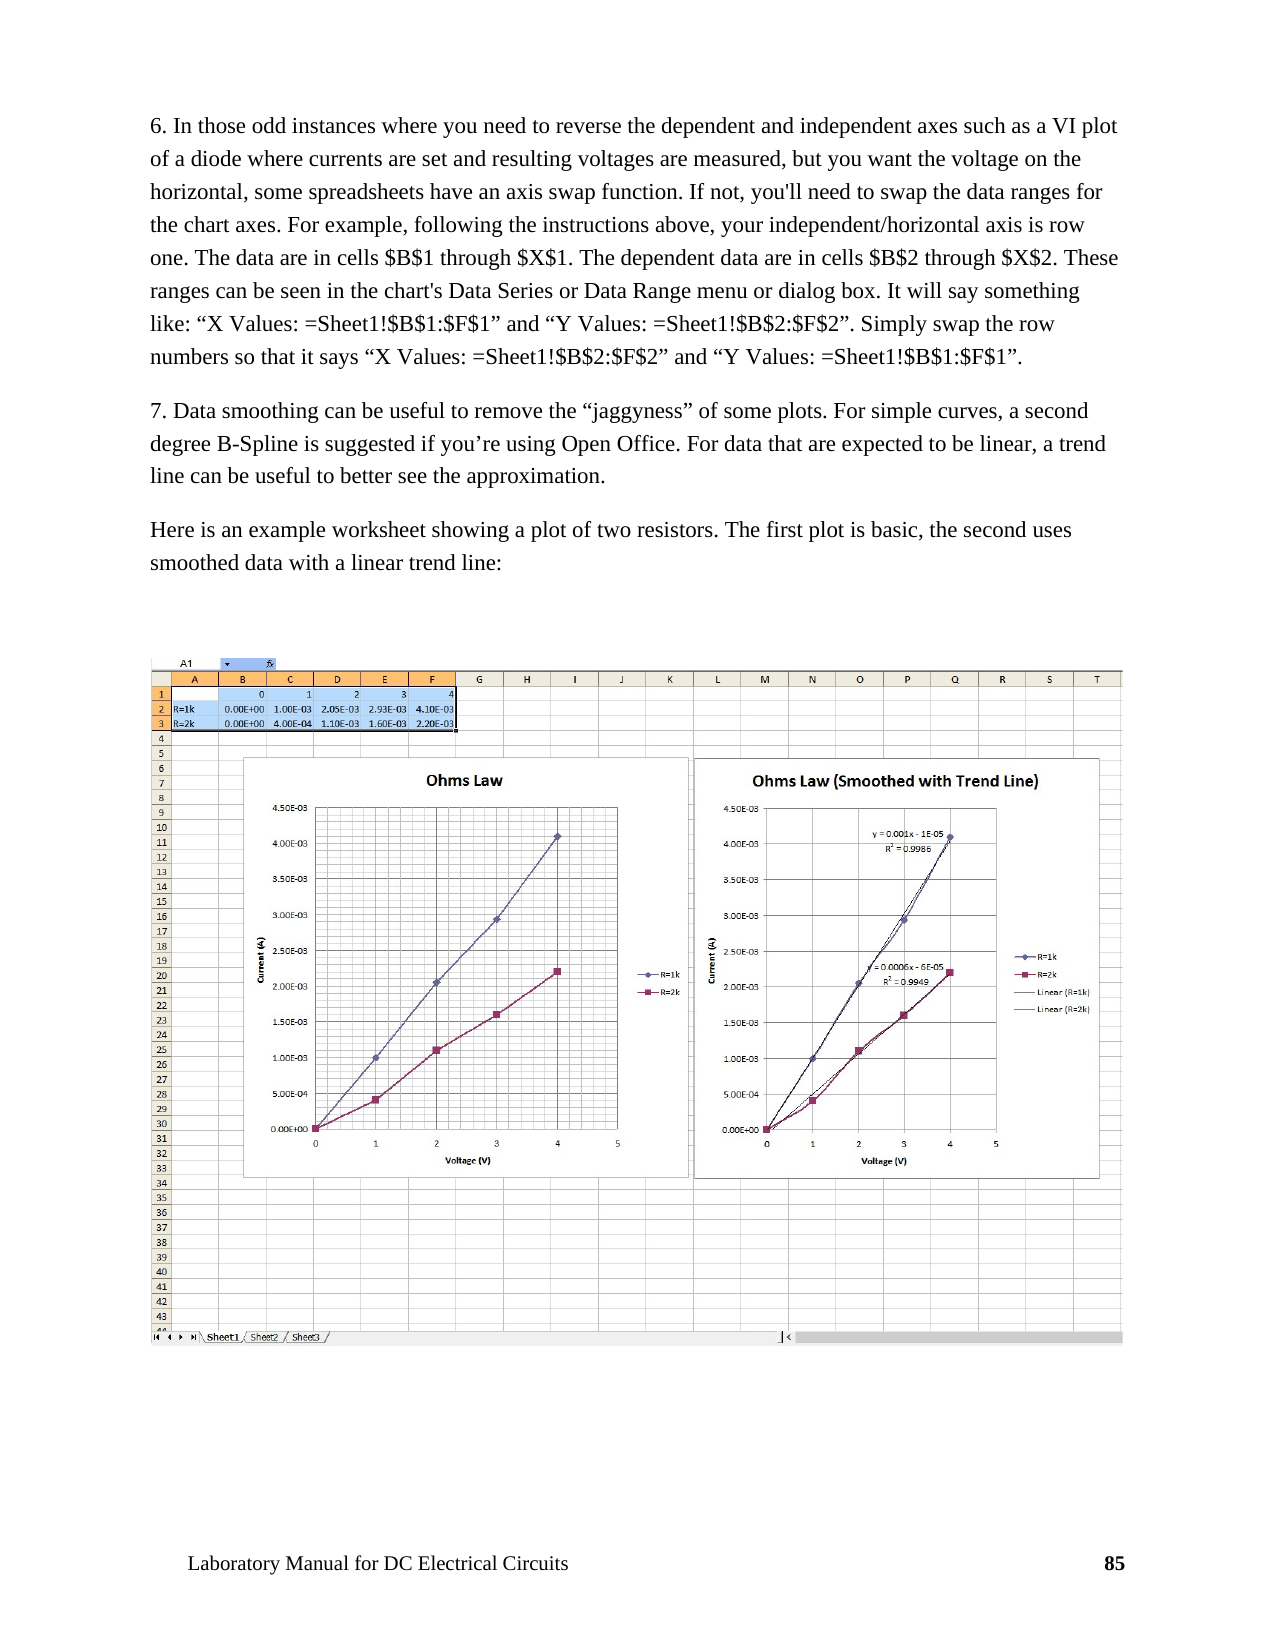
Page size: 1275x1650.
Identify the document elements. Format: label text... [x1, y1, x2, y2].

text Here is an example worksheet showing a plot of two resistors. The first plot is basic, the second uses smoothed data with a linear trend line: [150, 516, 1125, 576]
text 6. In those odd instances where you need to reverse the dependent and independent axes such as a VI plot of a diode where currents are set and resulting voltages are measured, but you want the voltage on the horizontal, some spreadsheets have an axis swap function. If not, you'll need to swap the data ranges for the chart axes. For example, following the instructions above, your independent/horizontal axis is row one. The data are in cells $B$1 through $X$1. The dependent data are in cells $B$2 through $X$2. These ranges can be seen in the chart's Data Series or Data Range menu or dialog box. It will say something like: “X Values: =Sheet1!$B$1:$F$1” and “Y Values: =Sheet1!$B$2:$F$2”. Simply swap the row numbers so that it says “X Values: =Sheet1!$B$2:$F$2” and “Y Values: =Sheet1!$B$1:$F$1”. [150, 112, 1125, 369]
picture [151, 658, 1123, 1346]
text 7. Data smoothing can be useful to remove the “jaggyness” of some plots. For simple curves, a second degree B-Spline is suggested if you’re using Open Office. For data that are expected to be linear, a trend line can be useful to better see the approximation. [150, 397, 1125, 489]
